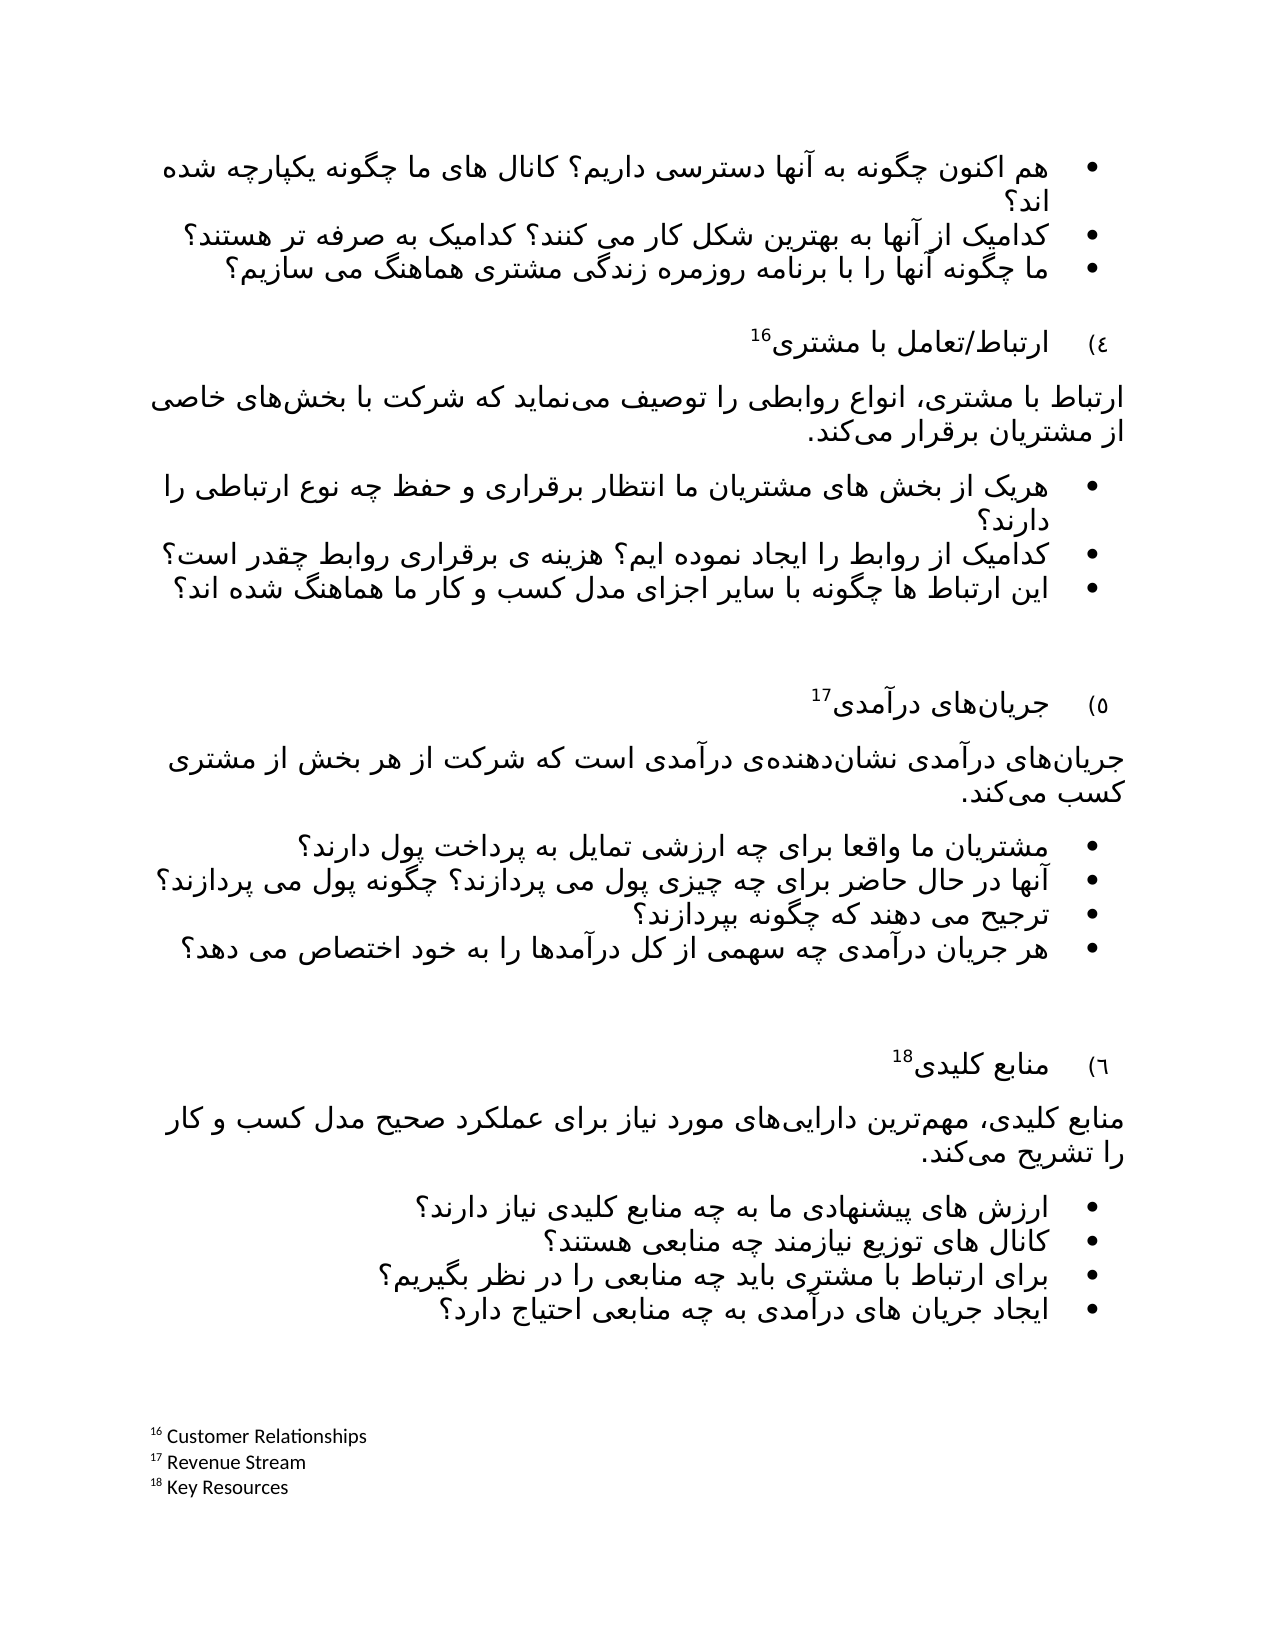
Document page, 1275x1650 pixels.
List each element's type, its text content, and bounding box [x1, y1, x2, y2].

list منابع کلیدی [150, 1047, 1087, 1081]
list Key Resources [150, 1474, 1125, 1500]
list ترجیح می دهند که چگونه بپردازند؟ [150, 898, 1087, 932]
list Revenue Stream [150, 1449, 1125, 1474]
text منابع کلیدی، مهم‌ترین دارایی‌های مورد نیاز برای عملکرد صحیح مدل کسب و کار را تشریح می‌کند. [150, 1102, 1125, 1170]
list ارتباط/تعامل با مشتری [150, 326, 1087, 359]
list هریک از بخش های مشتریان ما انتظار برقراری و حفظ چه نوع ارتباطی را دارند؟ [150, 469, 1087, 537]
text جریان‌های درآمدی نشان‌دهنده‌ی درآمدی است که شرکت از هر بخش از مشتری کسب می‌کند. [150, 741, 1125, 809]
list کانال های توزیع نیازمند چه منابعی هستند؟ [150, 1224, 1087, 1258]
list آنها در حال حاضر برای چه چیزی پول می پردازند؟ چگونه پول می پردازند؟ [150, 864, 1087, 898]
list ایجاد جریان های درآمدی به چه منابعی احتیاج دارد؟ [150, 1292, 1087, 1326]
list هم اکنون چگونه به آنها دسترسی داریم؟ کانال های ما چگونه یکپارچه شده اند؟ [150, 150, 1087, 218]
list هر جریان درآمدی چه سهمی از کل درآمدها را به خود اختصاص می دهد؟ [150, 932, 1087, 966]
list ارزش های پیشنهادی ما به چه منابع کلیدی نیاز دارند؟ [150, 1191, 1087, 1224]
list این ارتباط ها چگونه با سایر اجزای مدل کسب و کار ما هماهنگ شده اند؟ [150, 571, 1087, 605]
list Customer Relationships [150, 1424, 1125, 1449]
list برای ارتباط با مشتری باید چه منابعی را در نظر بگیریم؟ [150, 1258, 1087, 1292]
list جریان‌های درآمدی [150, 686, 1087, 720]
text ارتباط با مشتری، انواع روابطی را توصیف می‌نماید که شرکت با بخش‌های خاصی از مشتریان برقرار می‌کند. [150, 380, 1125, 448]
list کدامیک از روابط را ایجاد نموده ایم؟ هزینه ی برقراری روابط چقدر است؟ [150, 537, 1087, 571]
list مشتریان ما واقعا برای چه ارزشی تمایل به پرداخت پول دارند؟ [150, 830, 1087, 864]
list ما چگونه آنها را با برنامه روزمره زندگی مشتری هماهنگ می سازیم؟ [150, 252, 1087, 286]
list کدامیک از آنها به بهترین شکل کار می کنند؟ کدامیک به صرفه تر هستند؟ [150, 218, 1087, 252]
